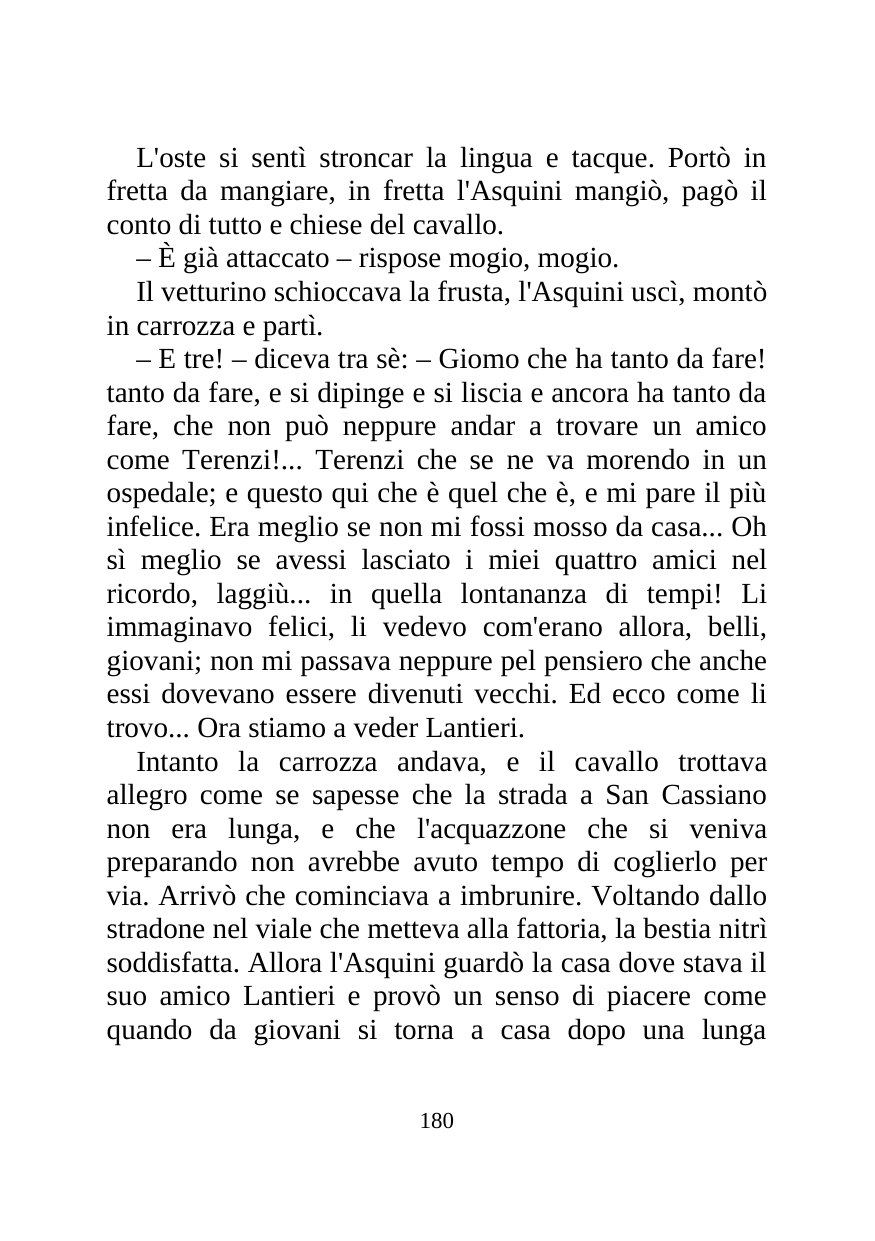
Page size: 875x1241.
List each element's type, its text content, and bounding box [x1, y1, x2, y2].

text – E tre! – diceva tra sè: – Giomo che ha tanto da fare! tanto da fare, e si dipinge e si liscia e ancora ha tanto da fare, che non può neppure andar a trovare un amico come Terenzi!... Terenzi che se ne va morendo in un ospedale; e questo qui che è quel che è, e mi pare il più infelice. Era meglio se non mi fossi mosso da casa... Oh sì meglio se avessi lasciato i miei quattro amici nel ricordo, laggiù... in quella lontananza di tempi! Li immaginavo felici, li vedevo com'erano allora, belli, giovani; non mi passava neppure pel pensiero che anche essi dovevano essere divenuti vecchi. Ed ecco come li trovo... Ora stiamo a veder Lantieri. [106, 341, 768, 744]
text Il vetturino schioccava la frusta, l'Asquini uscì, montò in carrozza e partì. [106, 274, 768, 341]
text – È già attaccato – rispose mogio, mogio. [106, 241, 768, 274]
text Intanto la carrozza andava, e il cavallo trottava allegro come se sapesse che la strada a San Cassiano non era lunga, e che l'acquazzone che si veniva preparando non avrebbe avuto tempo di coglierlo per via. Arrivò che cominciava a imbrunire. Voltando dallo stradone nel viale che metteva alla fattoria, la bestia nitrì soddisfatta. Allora l'Asquini guardò la casa dove stava il suo amico Lantieri e provò un senso di piacere come quando da giovani si torna a casa dopo una lunga [106, 744, 768, 1046]
text L'oste si sentì stroncar la lingua e tacque. Portò in fretta da mangiare, in fretta l'Asquini mangiò, pagò il conto di tutto e chiese del cavallo. [106, 140, 768, 241]
